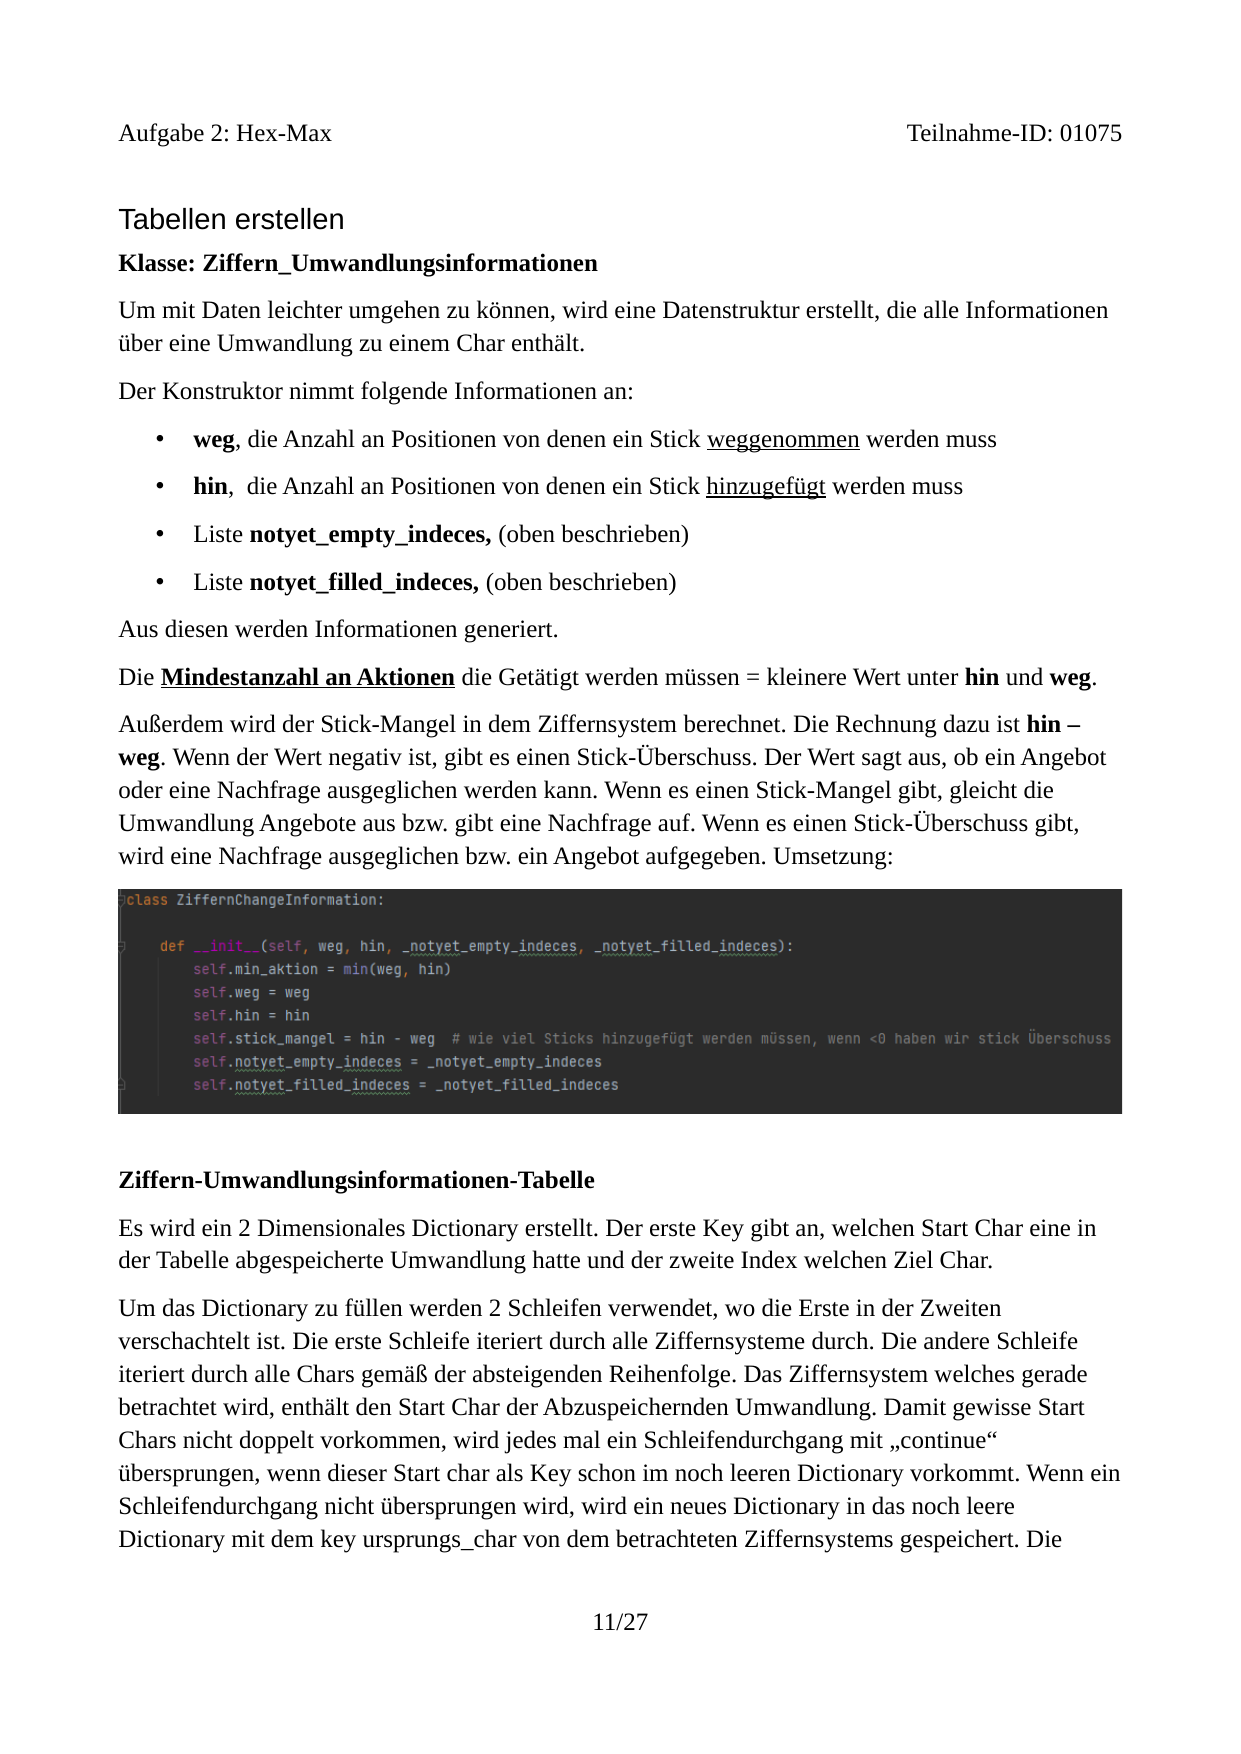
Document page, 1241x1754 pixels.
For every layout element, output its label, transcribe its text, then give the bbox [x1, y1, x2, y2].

picture [118, 889, 1123, 1114]
text Klasse: Ziffern_Umwandlungsinformationen [118, 248, 1122, 277]
text Um das Dictionary zu füllen werden 2 Schleifen verwendet, wo die Erste in der Zweiten verschachtelt ist. Die erste Schleife iteriert durch alle Ziffernsysteme durch. Die andere Schleife iteriert durch alle Chars gemäß der absteigenden Reihenfolge. Das Ziffernsystem welches gerade betrachtet wird, enthält den Start Char der Abzuspeichernden Umwandlung. Damit gewisse Start Chars nicht doppelt vorkommen, wird jedes mal ein Schleifendurchgang mit „continue“ übersprungen, wenn dieser Start char als Key schon im noch leeren Dictionary vorkommt. Wenn ein Schleifendurchgang nicht übersprungen wird, wird ein neues Dictionary in das noch leere Dictionary mit dem key ursprungs_char von dem betrachteten Ziffernsystems gespeichert. Die [118, 1293, 1122, 1553]
list hin, die Anzahl an Positionen von denen ein Stick hinzugefügt werden muss [156, 471, 1122, 500]
list Liste notyet_filled_indeces, (oben beschrieben) [156, 567, 1122, 595]
text Der Konstruktor nimmt folgende Informationen an: [118, 376, 1122, 405]
list weg, die Anzahl an Positionen von denen ein Stick weggenommen werden muss [156, 424, 1122, 452]
text Die Mindestanzahl an Aktionen die Getätigt werden müssen = kleinere Wert unter hin und weg. [118, 662, 1122, 691]
text Ziffern-Umwandlungsinformationen-Tabelle [118, 1165, 1122, 1194]
text Außerdem wird der Stick-Mangel in dem Ziffernsystem berechnet. Die Rechnung dazu ist hin – weg. Wenn der Wert negativ ist, gibt es einen Stick-Überschuss. Der Wert sagt aus, ob ein Angebot oder eine Nachfrage ausgeglichen werden kann. Wenn es einen Stick-Mangel gibt, gleicht die Umwandlung Angebote aus bzw. gibt eine Nachfrage auf. Wenn es einen Stick-Überschuss gibt, wird eine Nachfrage ausgeglichen bzw. ein Angebot aufgegeben. Umsetzung: [118, 709, 1122, 870]
text Es wird ein 2 Dimensionales Dictionary erstellt. Der erste Key gibt an, welchen Start Char eine in der Tabelle abgespeicherte Umwandlung hatte und der zweite Index welchen Ziel Char. [118, 1213, 1122, 1274]
text Aus diesen werden Informationen generiert. [118, 614, 1122, 643]
text Um mit Daten leichter umgehen zu können, wird eine Datenstruktur erstellt, die alle Informationen über eine Umwandlung zu einem Char enthält. [118, 296, 1122, 357]
list Liste notyet_empty_indeces, (oben beschrieben) [156, 519, 1122, 548]
subtitle Tabellen erstellen [118, 202, 1122, 235]
